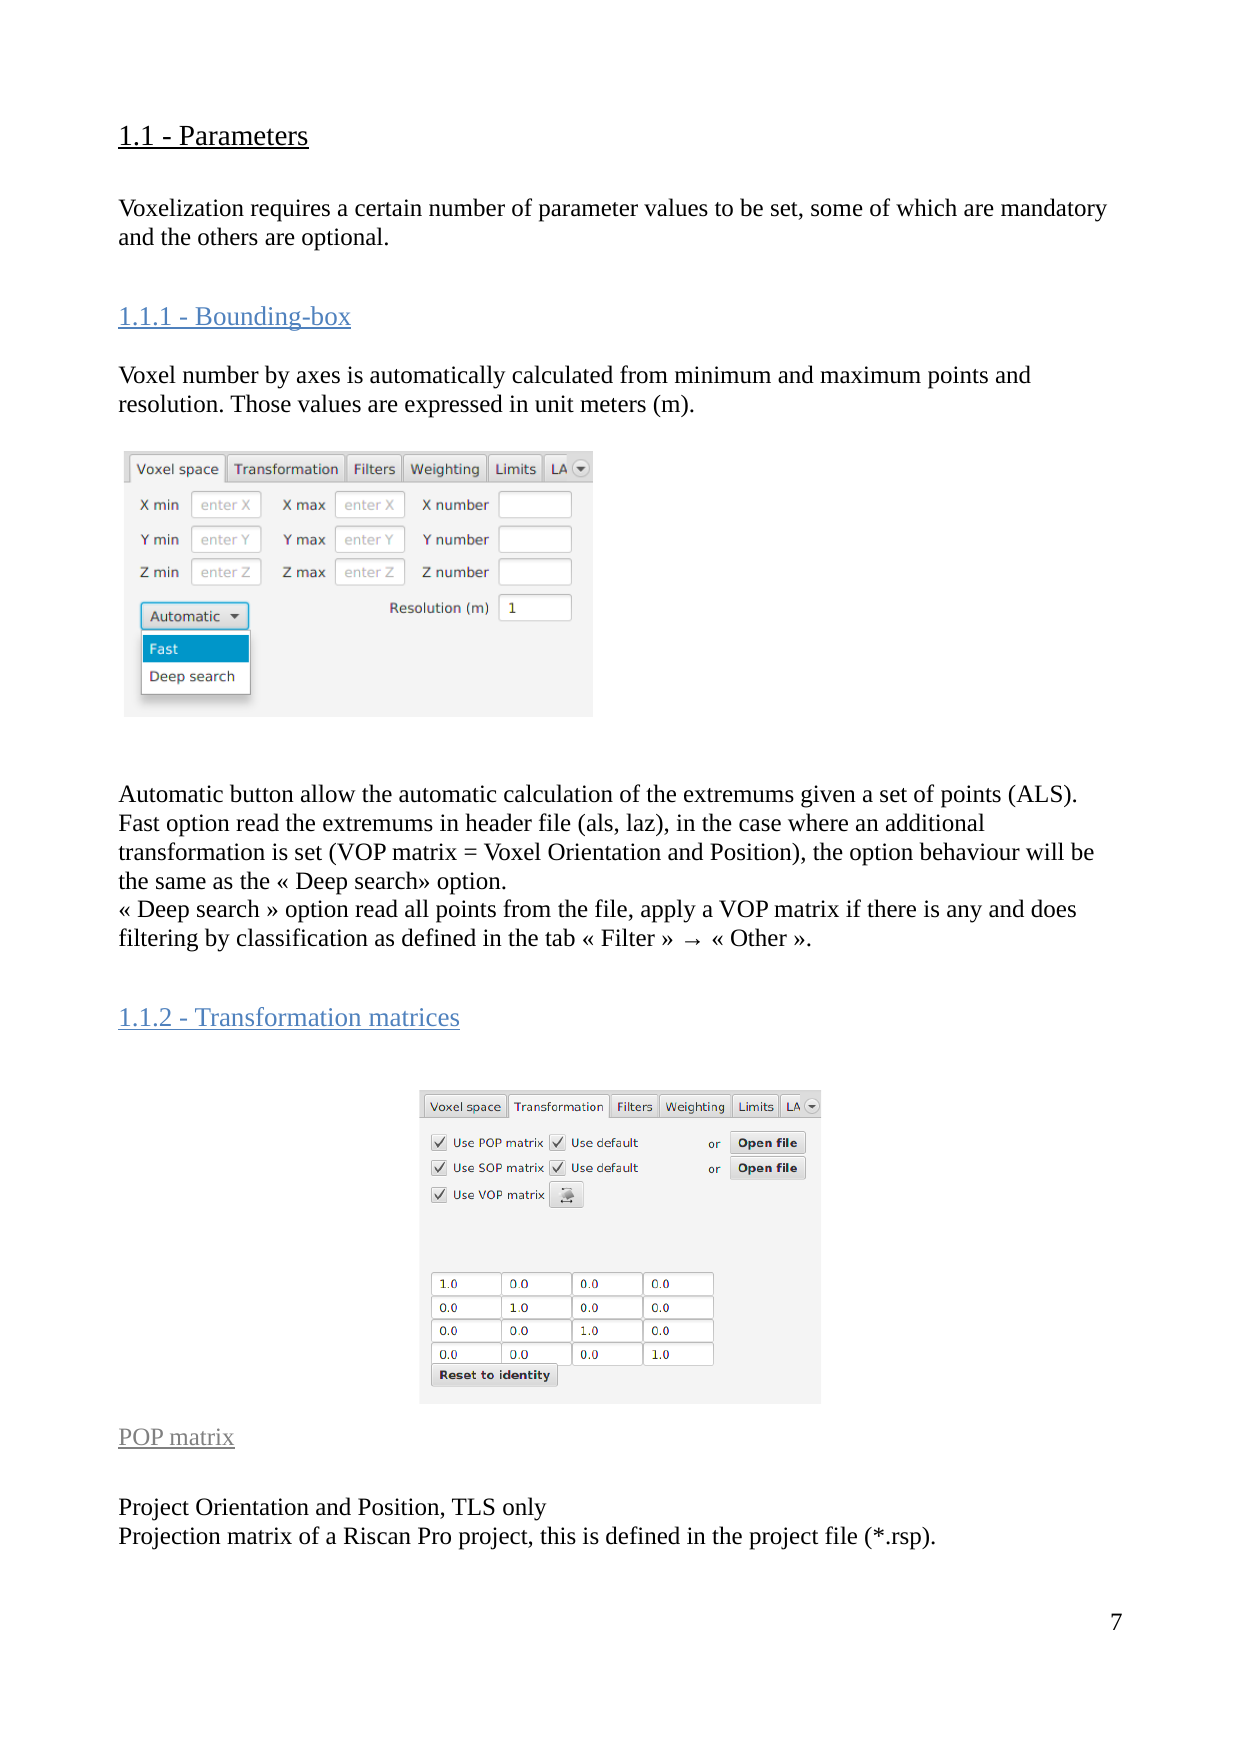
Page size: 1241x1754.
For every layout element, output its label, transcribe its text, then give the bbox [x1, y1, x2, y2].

text Voxel number by axes is automatically calculated from minimum and maximum points and resolution. Those values are expressed in unit meters (m). [118, 360, 1122, 417]
table_header [118, 1085, 1122, 1410]
text Voxelization requires a certain number of parameter values to be set, some of which are mandatory and the others are optional. [118, 193, 1122, 250]
subtitle 1.1.2 - Transformation matrices [118, 1002, 1122, 1033]
picture [123, 451, 593, 717]
subtitle POP matrix [118, 1422, 1122, 1451]
text Project Orientation and Position, TLS only [118, 1492, 1122, 1521]
subtitle 1.1.1 - Bounding-box [118, 300, 1122, 331]
table_header [118, 446, 1122, 722]
text Fast option read the extremums in header file (als, laz), in the case where an additional transformation is set (VOP matrix = Voxel Orientation and Position), the option behaviour will be the same as the « Deep search» option. [118, 808, 1122, 894]
text « Deep search » option read all points from the file, apply a VOP matrix if there is any and does filtering by classification as defined in the tab « Filter » → « Other ». [118, 894, 1122, 952]
subtitle 1.1 - Parameters [118, 118, 1122, 152]
text Automatic button allow the automatic calculation of the extremums given a set of points (ALS). [118, 779, 1122, 808]
text Projection matrix of a Riscan Pro project, this is defined in the project file (*.rsp). [118, 1521, 1122, 1550]
picture [419, 1090, 822, 1404]
